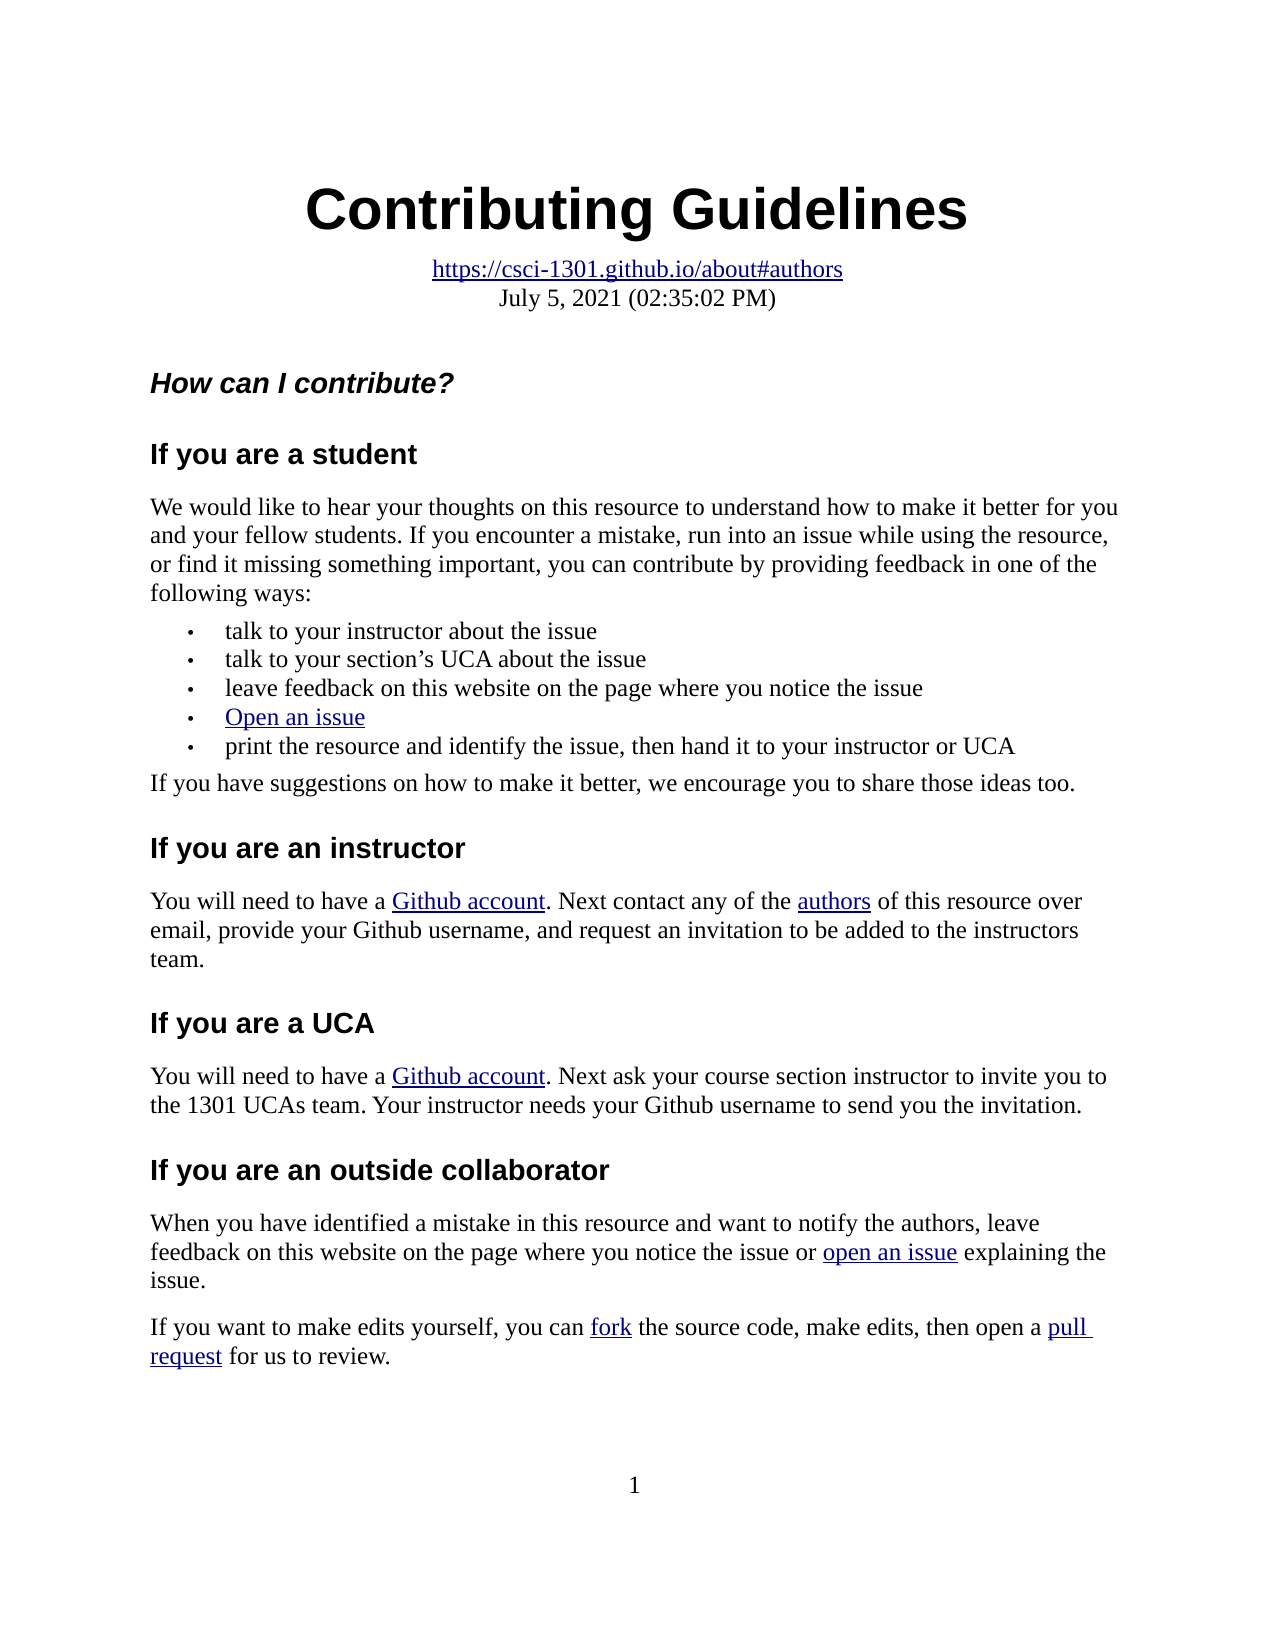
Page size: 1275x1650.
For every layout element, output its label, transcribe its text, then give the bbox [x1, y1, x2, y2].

list talk to your section’s UCA about the issue [187, 644, 1125, 673]
list leave feedback on this website on the page where you notice the issue [187, 673, 1125, 702]
subtitle If you are an instructor [150, 831, 1125, 865]
text You will need to have a Github account. Next ask your course section instructor to invite you to the 1301 UCAs team. Your instructor needs your Github username to send you the invitation. [150, 1061, 1125, 1119]
text If you have suggestions on how to make it better, we encourage you to share those ideas too. [150, 768, 1125, 797]
subtitle If you are a student [150, 437, 1125, 470]
text We would like to hear your thoughts on this resource to understand how to make it better for you and your fellow students. If you encounter a mistake, run into an issue while using the resource, or find it missing something important, you can contribute by providing feedback in one of the following ways: [150, 492, 1125, 607]
list Open an issue [187, 702, 1125, 731]
text July 5, 2021 (02:35:02 PM) [150, 283, 1125, 312]
list print the resource and identify the issue, then hand it to your instructor or UCA [187, 731, 1125, 759]
title Contributing Guidelines [150, 175, 1125, 242]
subtitle If you are an outside collaborator [150, 1153, 1125, 1186]
text You will need to have a Github account. Next contact any of the authors of this resource over email, provide your Github username, and request an invitation to be added to the instructors team. [150, 886, 1125, 972]
text https://csci-1301.github.io/about#authors [150, 254, 1125, 283]
list talk to your instructor about the issue [187, 616, 1125, 644]
subtitle How can I contribute? [150, 366, 1125, 399]
text If you want to make edits yourself, you can fork the source code, make edits, then open a pull request for us to review. [150, 1312, 1125, 1369]
text When you have identified a mistake in this resource and want to notify the authors, leave feedback on this website on the page where you notice the issue or open an issue explaining the issue. [150, 1208, 1125, 1294]
subtitle If you are a UCA [150, 1006, 1125, 1040]
